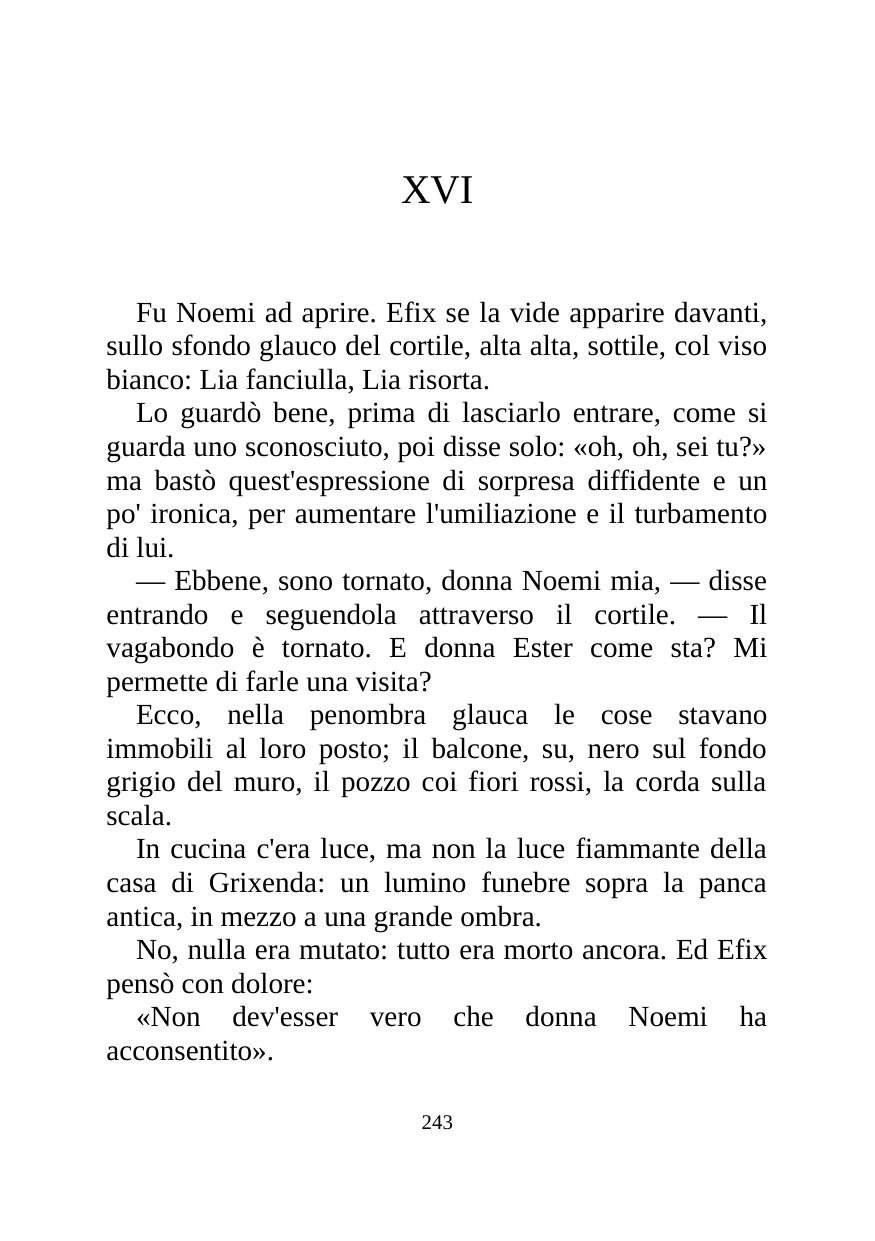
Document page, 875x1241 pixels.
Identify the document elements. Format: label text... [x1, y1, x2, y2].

text No, nulla era mutato: tutto era morto ancora. Ed Efix pensò con dolore: [106, 932, 768, 999]
text In cucina c'era luce, ma non la luce fiammante della casa di Grixenda: un lumino funebre sopra la panca antica, in mezzo a una grande ombra. [106, 832, 768, 932]
text Lo guardò bene, prima di lasciarlo entrare, come si guarda uno sconosciuto, poi disse solo: «oh, oh, sei tu?» ma bastò quest'espressione di sorpresa diffidente e un po' ironica, per aumentare l'umiliazione e il turbamento di lui. [106, 396, 768, 563]
text «Non dev'esser vero che donna Noemi ha acconsentito». [106, 999, 768, 1066]
text Ecco, nella penombra glauca le cose stavano immobili al loro posto; il balcone, su, nero sul fondo grigio del muro, il pozzo coi fiori rossi, la corda sulla scala. [106, 697, 768, 832]
text Fu Noemi ad aprire. Efix se la vide apparire davanti, sullo sfondo glauco del cortile, alta alta, sottile, col viso bianco: Lia fanciulla, Lia risorta. [106, 295, 768, 396]
text — Ebbene, sono tornato, donna Noemi mia, — disse entrando e seguendola attraverso il cortile. — Il vagabondo è tornato. E donna Ester come sta? Mi permette di farle una visita? [106, 563, 768, 697]
subtitle XVI [106, 165, 768, 212]
